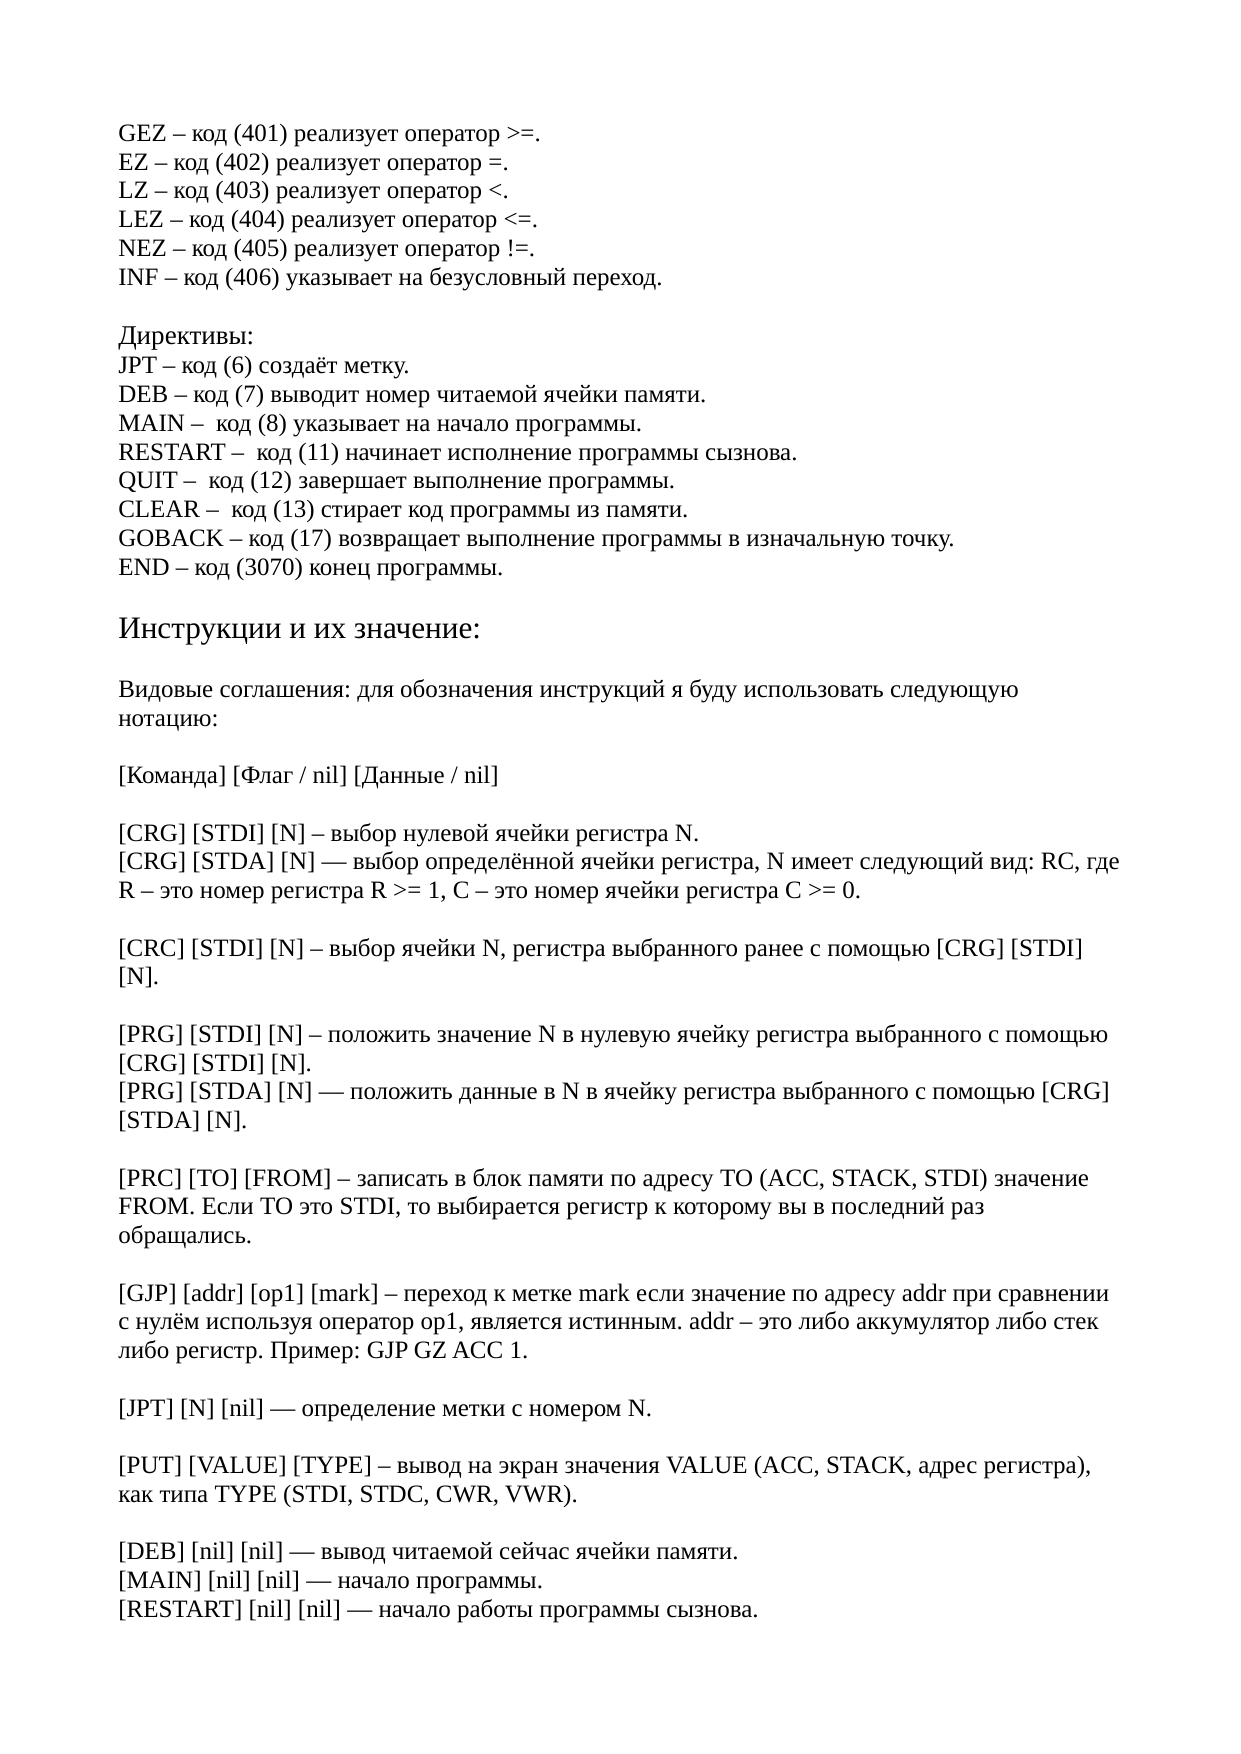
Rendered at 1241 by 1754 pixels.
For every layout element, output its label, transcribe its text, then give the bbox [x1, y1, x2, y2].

text MAIN – код (8) указывает на начало программы. [118, 408, 1122, 437]
text [GJP] [addr] [op1] [mark] – переход к метке mark если значение по адресу addr при сравнении с нулём используя оператор op1, является истинным. addr – это либо аккумулятор либо стек либо регистр. Пример: GJP GZ ACC 1. [118, 1278, 1122, 1364]
text INF – код (406) указывает на безусловный переход. [118, 262, 1122, 291]
text LEZ – код (404) реализует оператор <=. [118, 204, 1122, 233]
text [PUT] [VALUE] [TYPE] – вывод на экран значения VALUE (ACC, STACK, адрес регистра), как типа TYPE (STDI, STDC, CWR, VWR). [118, 1450, 1122, 1508]
text EZ – код (402) реализует оператор =. [118, 147, 1122, 176]
text [JPT] [N] [nil] — определение метки с номером N. [118, 1393, 1122, 1421]
text [DEB] [nil] [nil] — вывод читаемой сейчас ячейки памяти. [118, 1536, 1122, 1565]
text [PRG] [STDI] [N] – положить значение N в нулевую ячейку регистра выбранного с помощью [CRG] [STDI] [N]. [118, 1019, 1122, 1076]
text [PRG] [STDA] [N] — положить данные в N в ячейку регистра выбранного с помощью [CRG] [STDA] [N]. [118, 1076, 1122, 1134]
text [RESTART] [nil] [nil] — начало работы программы сызнова. [118, 1594, 1122, 1623]
text Инструкции и их значение: [118, 609, 1122, 645]
text [CRG] [STDI] [N] – выбор нулевой ячейки регистра N. [118, 818, 1122, 846]
text JPT – код (6) создаёт метку. [118, 351, 1122, 379]
text GOBACK – код (17) возвращает выполнение программы в изначальную точку. [118, 523, 1122, 552]
text Видовые соглашения: для обозначения инструкций я буду использовать следующую нотацию: [118, 674, 1122, 731]
text NEZ – код (405) реализует оператор !=. [118, 233, 1122, 262]
text [CRC] [STDI] [N] – выбор ячейки N, регистра выбранного ранее с помощью [CRG] [STDI] [N]. [118, 933, 1122, 990]
text [Команда] [Флаг / nil] [Данные / nil] [118, 760, 1122, 789]
text GEZ – код (401) реализует оператор >=. [118, 118, 1122, 147]
text END – код (3070) конец программы. [118, 552, 1122, 581]
text CLEAR – код (13) стирает код программы из памяти. [118, 494, 1122, 523]
text LZ – код (403) реализует оператор <. [118, 176, 1122, 204]
text [PRC] [TO] [FROM] – записать в блок памяти по адресу TO (ACC, STACK, STDI) значение FROM. Если TO это STDI, то выбирается регистр к которому вы в последний раз обращались. [118, 1163, 1122, 1249]
text [CRG] [STDA] [N] — выбор определённой ячейки регистра, N имеет следующий вид: RC, где R – это номер регистра R >= 1, C – это номер ячейки регистра C >= 0. [118, 846, 1122, 904]
text RESTART – код (11) начинает исполнение программы сызнова. [118, 437, 1122, 466]
text QUIT – код (12) завершает выполнение программы. [118, 466, 1122, 494]
text [MAIN] [nil] [nil] — начало программы. [118, 1565, 1122, 1594]
text Директивы: [118, 319, 1122, 351]
text DEB – код (7) выводит номер читаемой ячейки памяти. [118, 379, 1122, 408]
